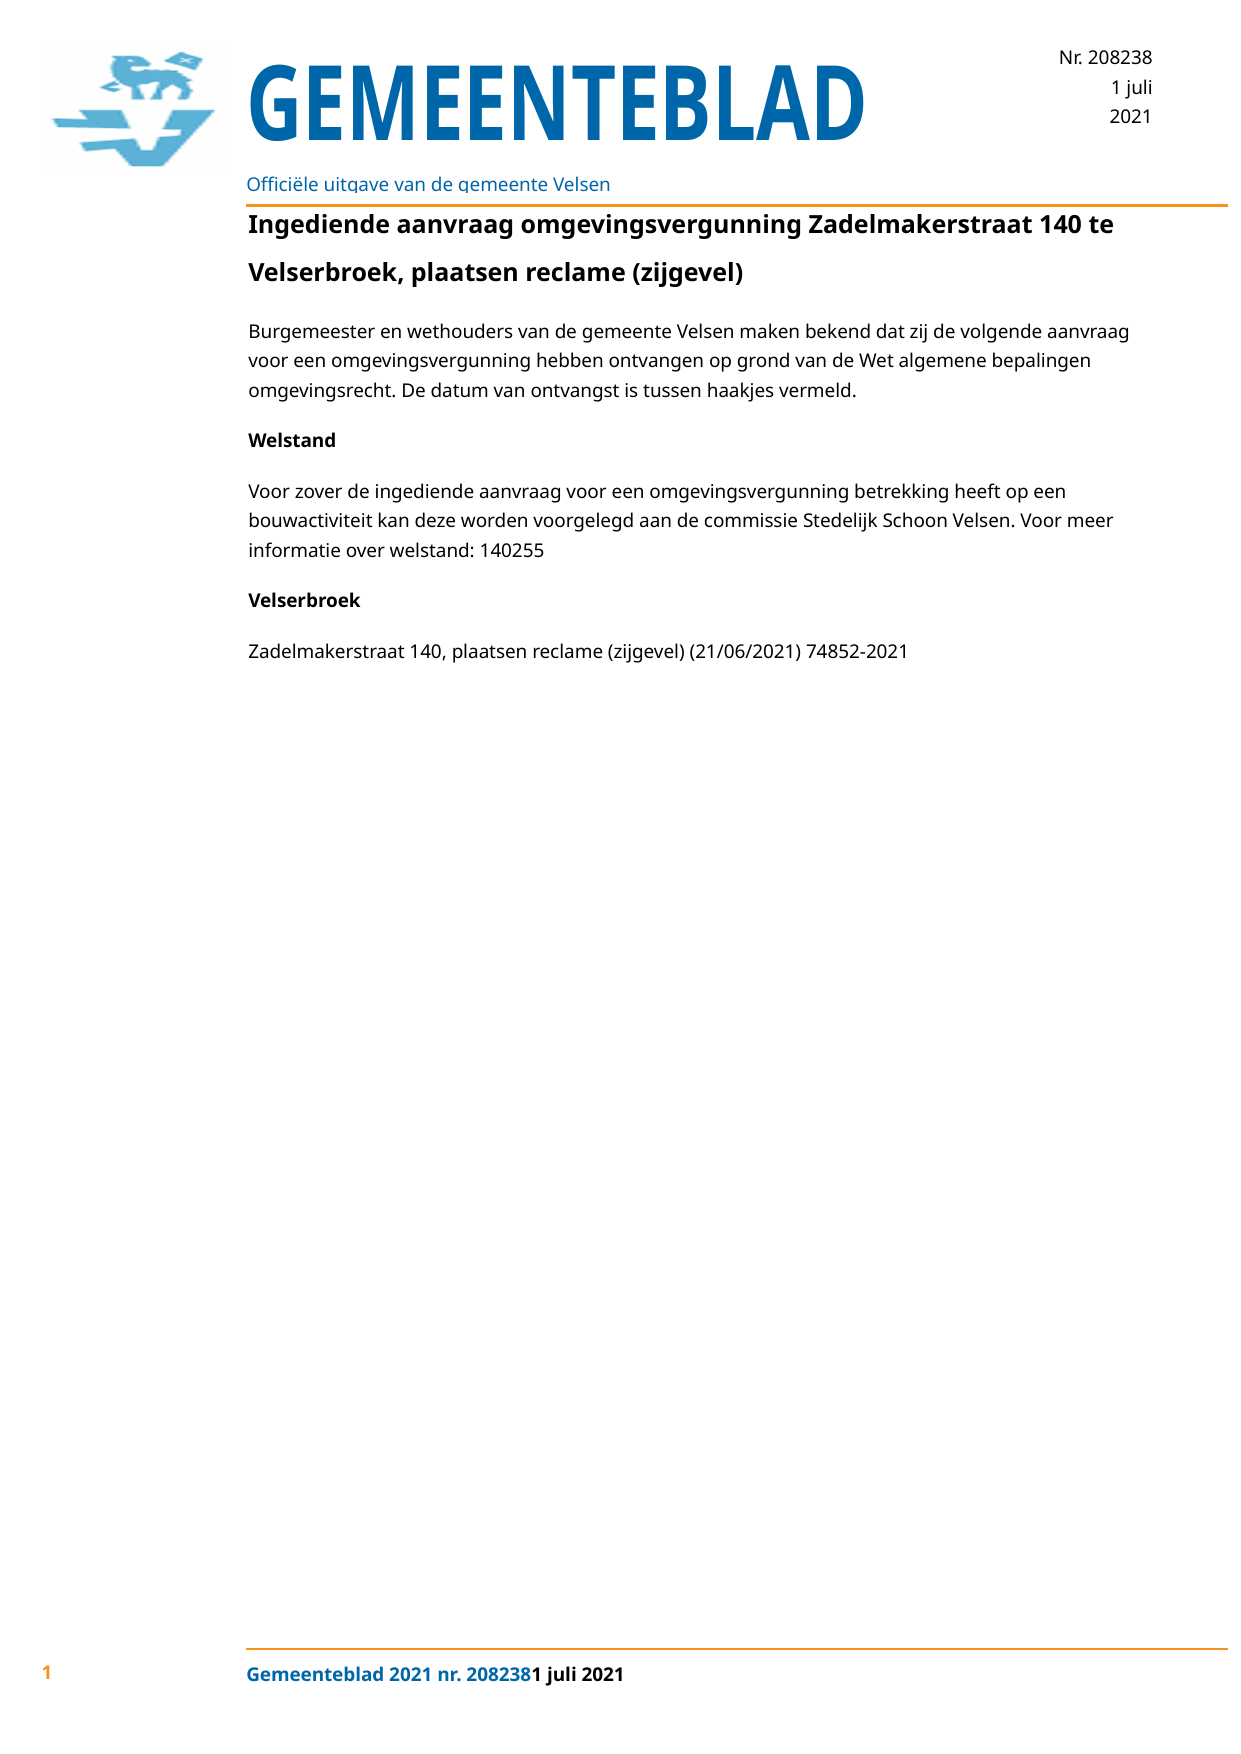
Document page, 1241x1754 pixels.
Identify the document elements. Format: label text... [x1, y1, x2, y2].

text Velserbroek [248, 587, 1152, 613]
text Zadelmakerstraat 140, plaatsen reclame (zijgevel) (21/06/2021) 74852-2021 [248, 638, 1152, 664]
text Ingediende aanvraag omgevingsvergunning Zadelmakerstraat 140 te Velserbroek, plaatsen reclame (zijgevel) [248, 207, 1152, 288]
picture [41, 47, 231, 172]
text Voor zover de ingediende aanvraag voor een omgevingsvergunning betrekking heeft op een bouwactiviteit kan deze worden voorgelegd aan de commissie Stedelijk Schoon Velsen. Voor meer informatie over welstand: 140255 [248, 478, 1152, 563]
text Burgemeester en wethouders van de gemeente Velsen maken bekend dat zij de volgende aanvraag voor een omgevingsvergunning hebben ontvangen op grond van de Wet algemene bepalingen omgevingsrecht. De datum van ontvangst is tussen haakjes vermeld. [248, 318, 1152, 403]
text Welstand [248, 427, 1152, 453]
